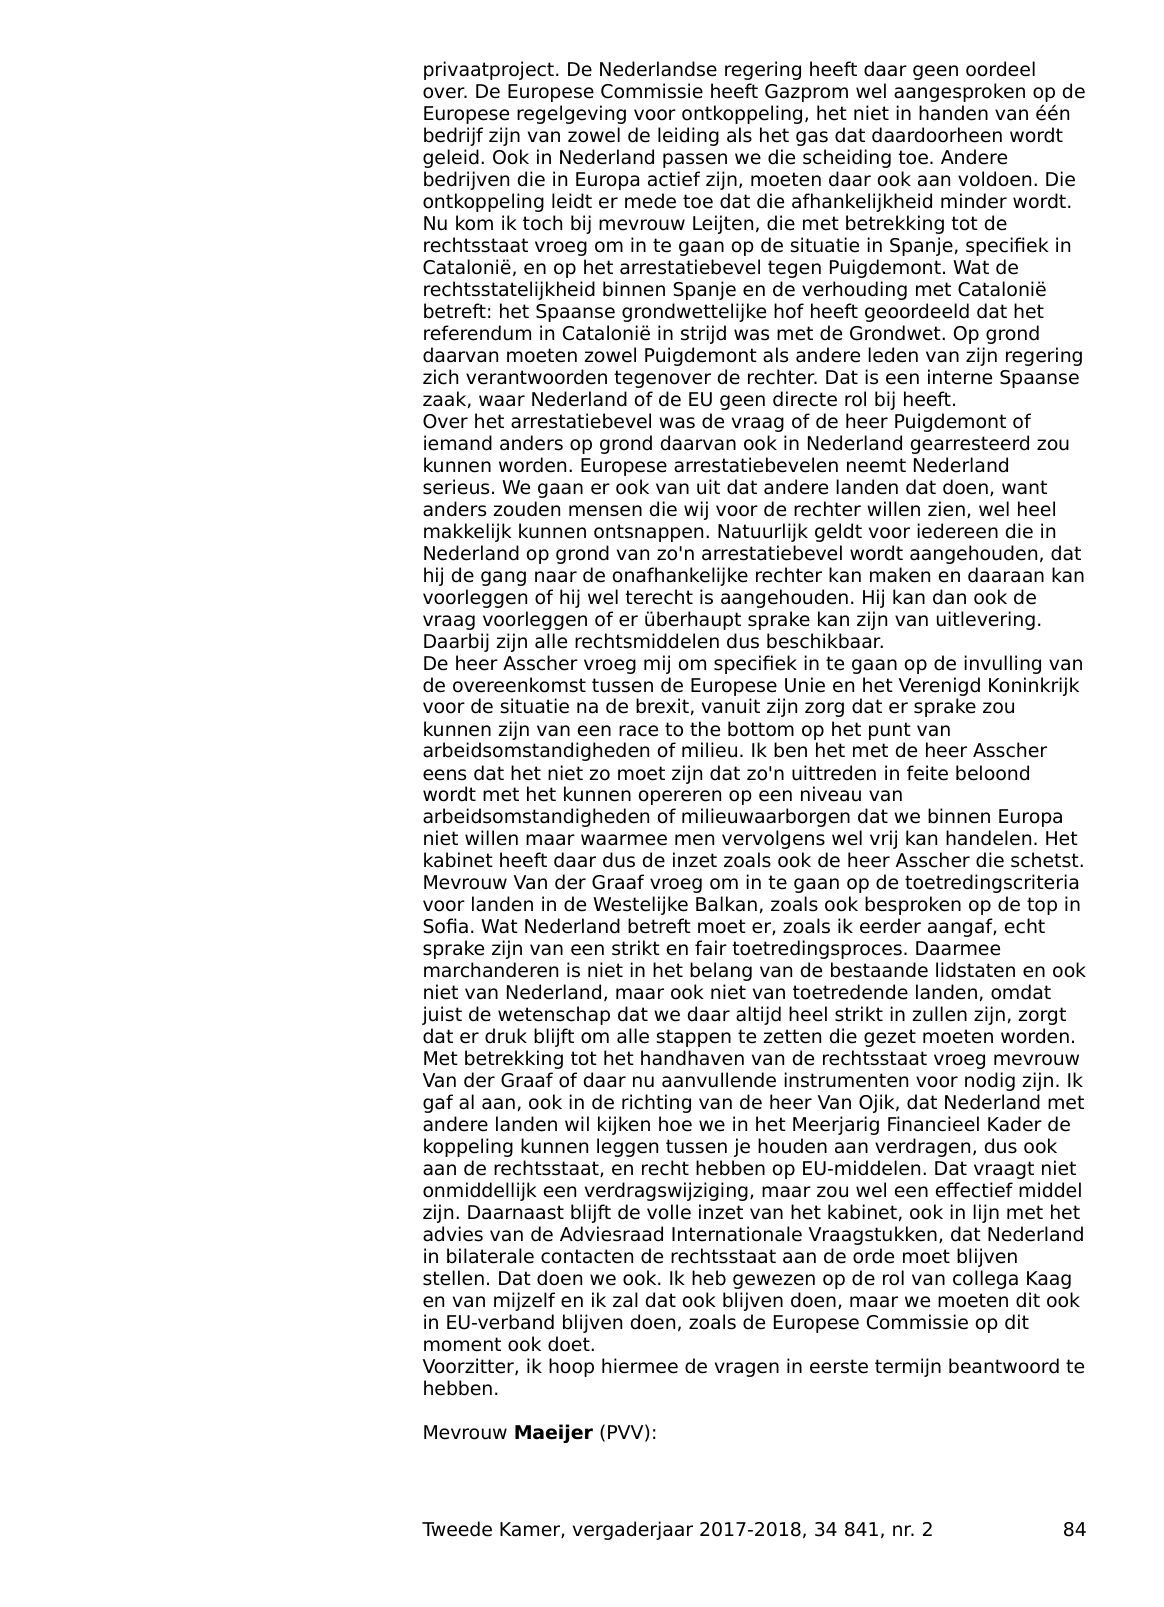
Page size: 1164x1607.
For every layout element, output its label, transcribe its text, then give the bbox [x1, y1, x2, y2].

text Over het arrestatiebevel was de vraag of de heer Puigdemont of iemand anders op grond daarvan ook in Nederland gearresteerd zou kunnen worden. Europese arrestatiebevelen neemt Nederland serieus. We gaan er ook van uit dat andere landen dat doen, want anders zouden mensen die wij voor de rechter willen zien, wel heel makkelijk kunnen ontsnappen. Natuurlijk geldt voor iedereen die in Nederland op grond van zo'n arrestatiebevel wordt aangehouden, dat hij de gang naar de onafhankelijke rechter kan maken en daaraan kan voorleggen of hij wel terecht is aangehouden. Hij kan dan ook de vraag voorleggen of er überhaupt sprake kan zijn van uitlevering. Daarbij zijn alle rechtsmiddelen dus beschikbaar. [422, 411, 1087, 652]
text Mevrouw Maeijer (PVV): [422, 1422, 1087, 1444]
text Voorzitter, ik hoop hiermee de vragen in eerste termijn beantwoord te hebben. [422, 1356, 1087, 1400]
text Nu kom ik toch bij mevrouw Leijten, die met betrekking tot de rechtsstaat vroeg om in te gaan op de situatie in Spanje, specifiek in Catalonië, en op het arrestatiebevel tegen Puigdemont. Wat de rechtsstatelijkheid binnen Spanje en de verhouding met Catalonië betreft: het Spaanse grondwettelijke hof heeft geoordeeld dat het referendum in Catalonië in strijd was met de Grondwet. Op grond daarvan moeten zowel Puigdemont als andere leden van zijn regering zich verantwoorden tegenover de rechter. Dat is een interne Spaanse zaak, waar Nederland of de EU geen directe rol bij heeft. [422, 213, 1087, 411]
text privaatproject. De Nederlandse regering heeft daar geen oordeel over. De Europese Commissie heeft Gazprom wel aangesproken op de Europese regelgeving voor ontkoppeling, het niet in handen van één bedrijf zijn van zowel de leiding als het gas dat daardoorheen wordt geleid. Ook in Nederland passen we die scheiding toe. Andere bedrijven die in Europa actief zijn, moeten daar ook aan voldoen. Die ontkoppeling leidt er mede toe dat die afhankelijkheid minder wordt. [422, 59, 1087, 213]
text Met betrekking tot het handhaven van de rechtsstaat vroeg mevrouw Van der Graaf of daar nu aanvullende instrumenten voor nodig zijn. Ik gaf al aan, ook in de richting van de heer Van Ojik, dat Nederland met andere landen wil kijken hoe we in het Meerjarig Financieel Kader de koppeling kunnen leggen tussen je houden aan verdragen, dus ook aan de rechtsstaat, en recht hebben op EU-middelen. Dat vraagt niet onmiddellijk een verdragswijziging, maar zou wel een effectief middel zijn. Daarnaast blijft de volle inzet van het kabinet, ook in lijn met het advies van de Adviesraad Internationale Vraagstukken, dat Nederland in bilaterale contacten de rechtsstaat aan de orde moet blijven stellen. Dat doen we ook. Ik heb gewezen op de rol van collega Kaag en van mijzelf en ik zal dat ook blijven doen, maar we moeten dit ook in EU-verband blijven doen, zoals de Europese Commissie op dit moment ook doet. [422, 1048, 1087, 1356]
text De heer Asscher vroeg mij om specifiek in te gaan op de invulling van de overeenkomst tussen de Europese Unie en het Verenigd Koninkrijk voor de situatie na de brexit, vanuit zijn zorg dat er sprake zou kunnen zijn van een race to the bottom op het punt van arbeidsomstandigheden of milieu. Ik ben het met de heer Asscher eens dat het niet zo moet zijn dat zo'n uittreden in feite beloond wordt met het kunnen opereren op een niveau van arbeidsomstandigheden of milieuwaarborgen dat we binnen Europa niet willen maar waarmee men vervolgens wel vrij kan handelen. Het kabinet heeft daar dus de inzet zoals ook de heer Asscher die schetst. [422, 652, 1087, 872]
text Mevrouw Van der Graaf vroeg om in te gaan op de toetredingscriteria voor landen in de Westelijke Balkan, zoals ook besproken op de top in Sofia. Wat Nederland betreft moet er, zoals ik eerder aangaf, echt sprake zijn van een strikt en fair toetredingsproces. Daarmee marchanderen is niet in het belang van de bestaande lidstaten en ook niet van Nederland, maar ook niet van toetredende landen, omdat juist de wetenschap dat we daar altijd heel strikt in zullen zijn, zorgt dat er druk blijft om alle stappen te zetten die gezet moeten worden. [422, 872, 1087, 1048]
